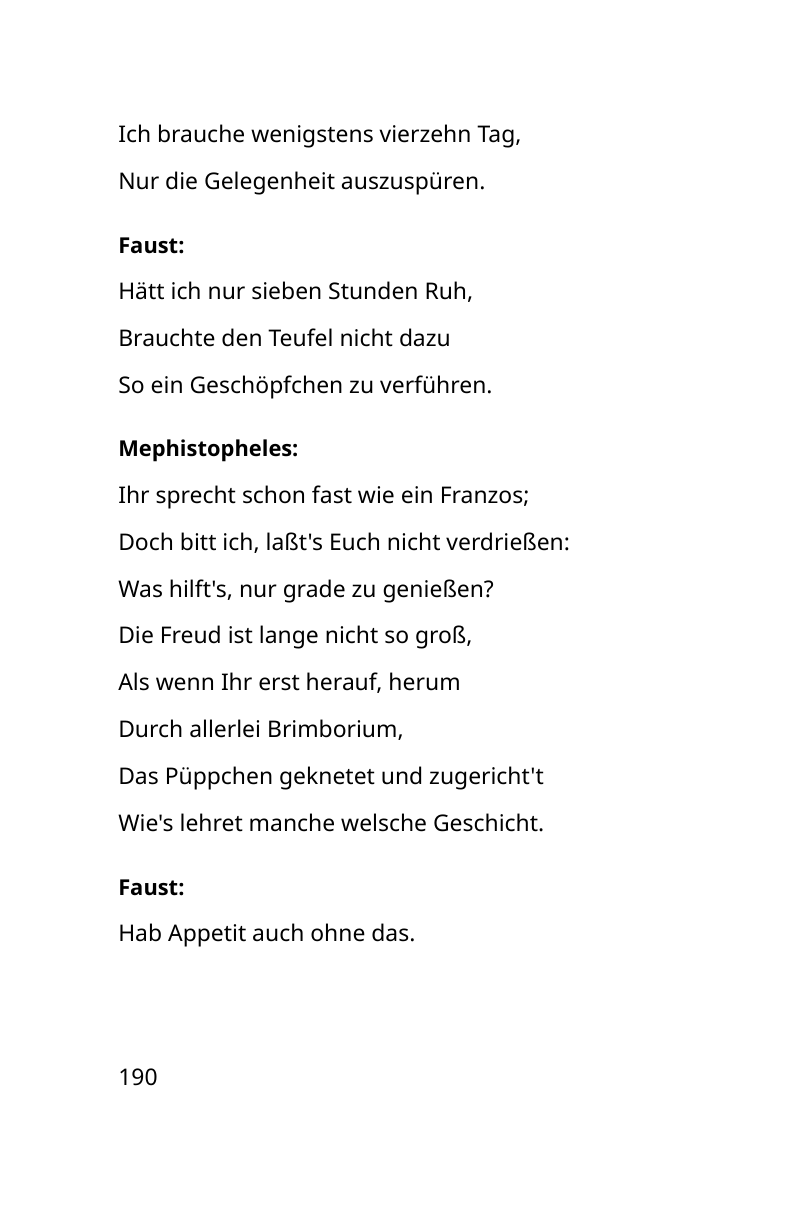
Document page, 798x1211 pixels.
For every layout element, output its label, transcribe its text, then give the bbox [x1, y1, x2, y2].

text Ich brauche wenigstens vierzehn Tag, Nur die Gelegenheit auszuspüren. [118, 118, 679, 196]
text Mephistopheles: Ihr sprecht schon fast wie ein Franzos; Doch bitt ich, laßt's Euch nicht verdrießen: Was hilft's, nur grade zu genießen? Die Freud ist lange nicht so groß, Als wenn Ihr erst herauf, herum Durch allerlei Brimborium, Das Püppchen geknetet und zugericht't Wie's lehret manche welsche Geschicht. [118, 433, 679, 838]
text Faust: Hab Appetit auch ohne das. [118, 871, 679, 948]
text Faust: Hätt ich nur sieben Stunden Ruh, Brauchte den Teufel nicht dazu So ein Geschöpfchen zu verführen. [118, 229, 679, 400]
